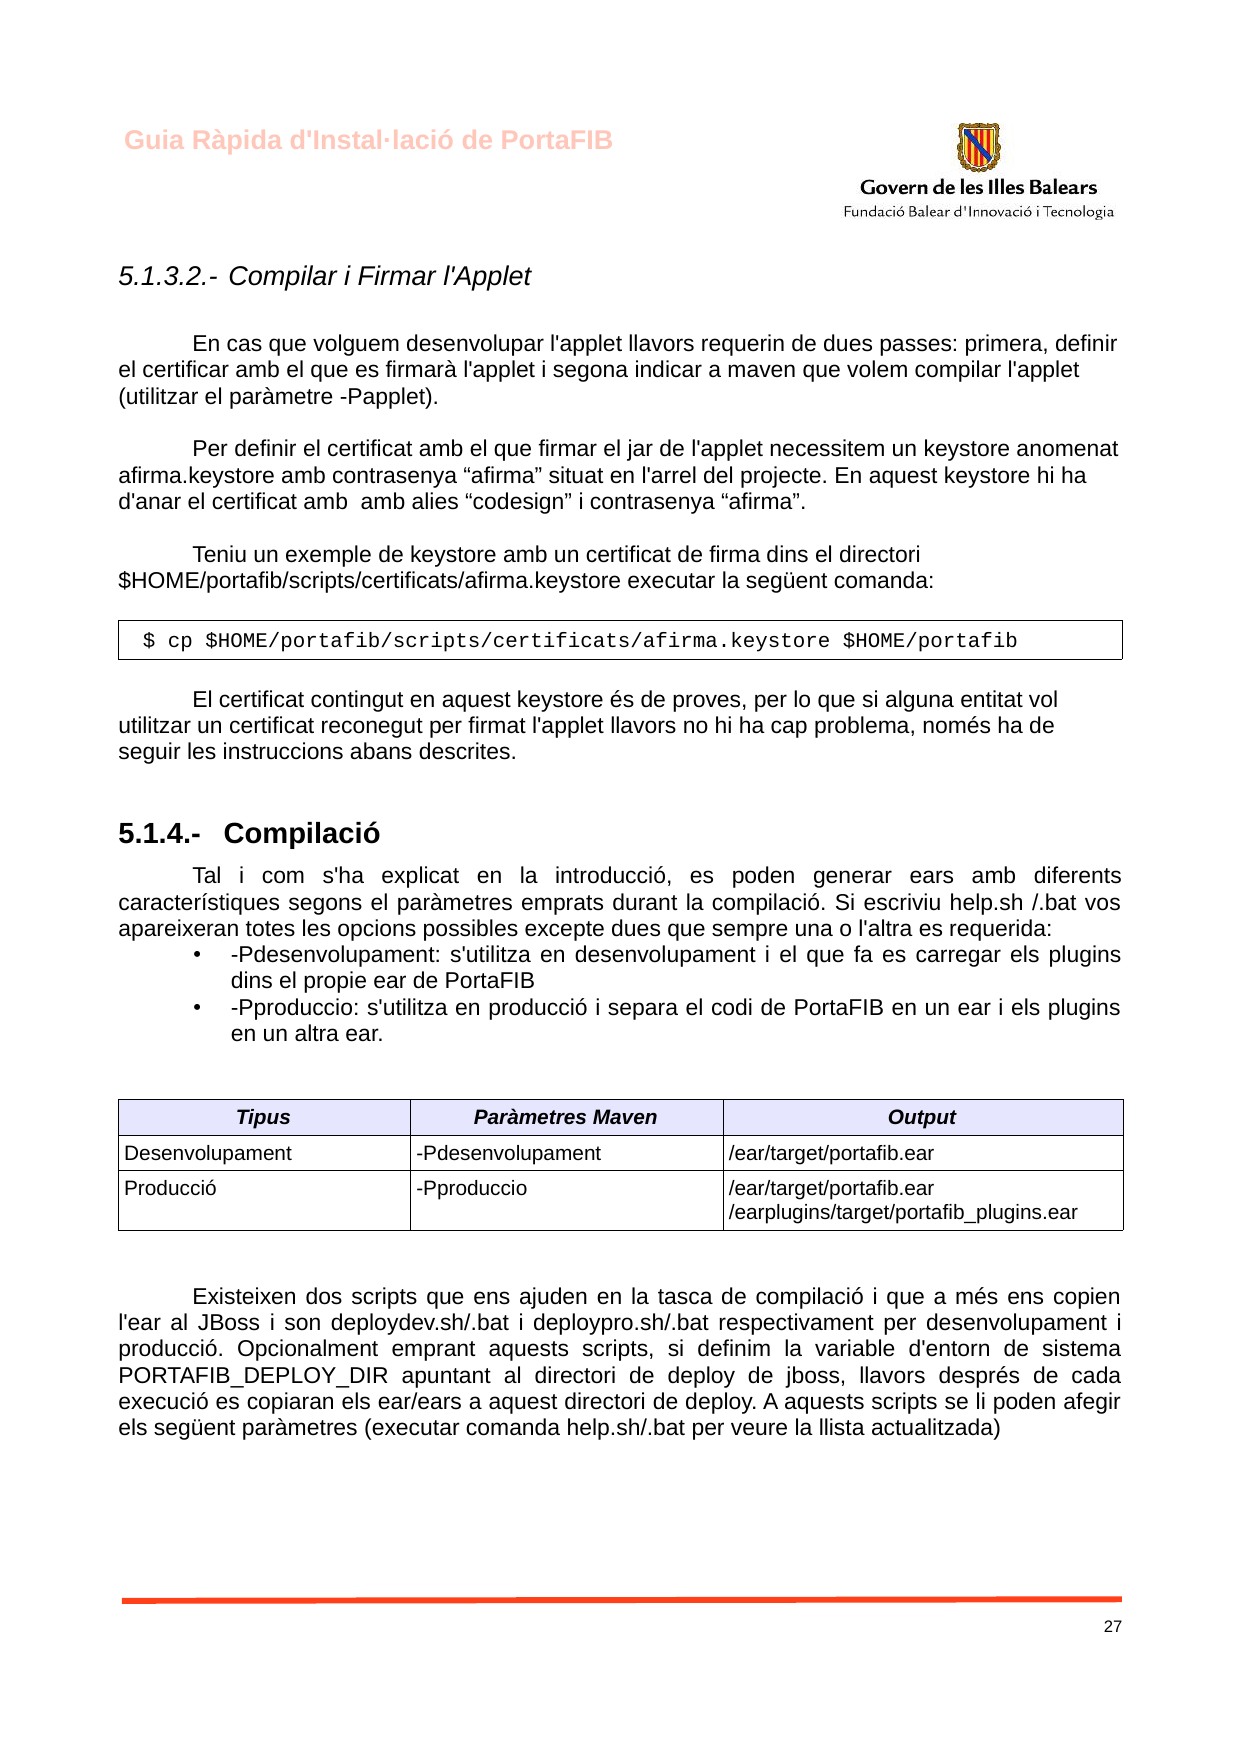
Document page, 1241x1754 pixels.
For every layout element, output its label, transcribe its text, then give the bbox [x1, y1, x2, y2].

text El certificat contingut en aquest keystore és de proves, per lo que si alguna entitat vol utilitzar un certificat reconegut per firmat l'applet llavors no hi ha cap problema, només ha de seguir les instruccions abans descrites. [118, 686, 1122, 765]
table_cell Desenvolupament [119, 1136, 410, 1170]
table_cell /ear/target/portafib.ear [724, 1136, 1123, 1170]
text Per definir el certificat amb el que firmar el jar de l'applet necessitem un keystore anomenat afirma.keystore amb contrasenya “afirma” situat en l'arrel del projecte. En aquest keystore hi ha d'anar el certificat amb amb alies “codesign” i contrasenya “afirma”. [118, 435, 1122, 514]
table_header $ cp $HOME/portafib/scripts/certificats/afirma.keystore $HOME/portafib [119, 621, 1122, 659]
text En cas que volguem desenvolupar l'applet llavors requerin de dues passes: primera, definir el certificar amb el que es firmarà l'applet i segona indicar a maven que volem compilar l'applet (utilitzar el paràmetre -Papplet). [118, 330, 1122, 409]
text Tal i com s'ha explicat en la introducció, es poden generar ears amb diferents característiques segons el paràmetres emprats durant la compilació. Si escriviu help.sh /.bat vos apareixeran totes les opcions possibles excepte dues que sempre una o l'altra es requerida: [118, 862, 1122, 941]
subtitle Compilació [118, 816, 1122, 849]
table_header Output [724, 1100, 1123, 1135]
list -Pdesenvolupament: s'utilitza en desenvolupament i el que fa es carregar els plugins dins el propie ear de PortaFIB [193, 941, 1122, 994]
table_cell Producció [119, 1171, 410, 1230]
table_cell -Pdesenvolupament [411, 1136, 723, 1170]
table_header Tipus [119, 1100, 410, 1135]
picture [840, 123, 1117, 220]
table_header Paràmetres Maven [411, 1100, 723, 1135]
table_cell /ear/target/portafib.ear /earplugins/target/portafib_plugins.ear [724, 1171, 1123, 1230]
text Existeixen dos scripts que ens ajuden en la tasca de compilació i que a més ens copien l'ear al JBoss i son deploydev.sh/.bat i deploypro.sh/.bat respectivament per desenvolupament i producció. Opcionalment emprant aquests scripts, si definim la variable d'entorn de sistema PORTAFIB_DEPLOY_DIR apuntant al directori de deploy de jboss, llavors després de cada execució es copiaran els ear/ears a aquest directori de deploy. A aquests scripts se li poden afegir els següent paràmetres (executar comanda help.sh/.bat per veure la llista actualitzada) [118, 1283, 1122, 1441]
text Teniu un exemple de keystore amb un certificat de firma dins el directori $HOME/portafib/scripts/certificats/afirma.keystore executar la següent comanda: [118, 541, 1122, 593]
list -Pproduccio: s'utilitza en producció i separa el codi de PortaFIB en un ear i els plugins en un altra ear. [193, 994, 1122, 1047]
table_cell -Pproduccio [411, 1171, 723, 1230]
subtitle Compilar i Firmar l'Applet [118, 260, 1122, 291]
